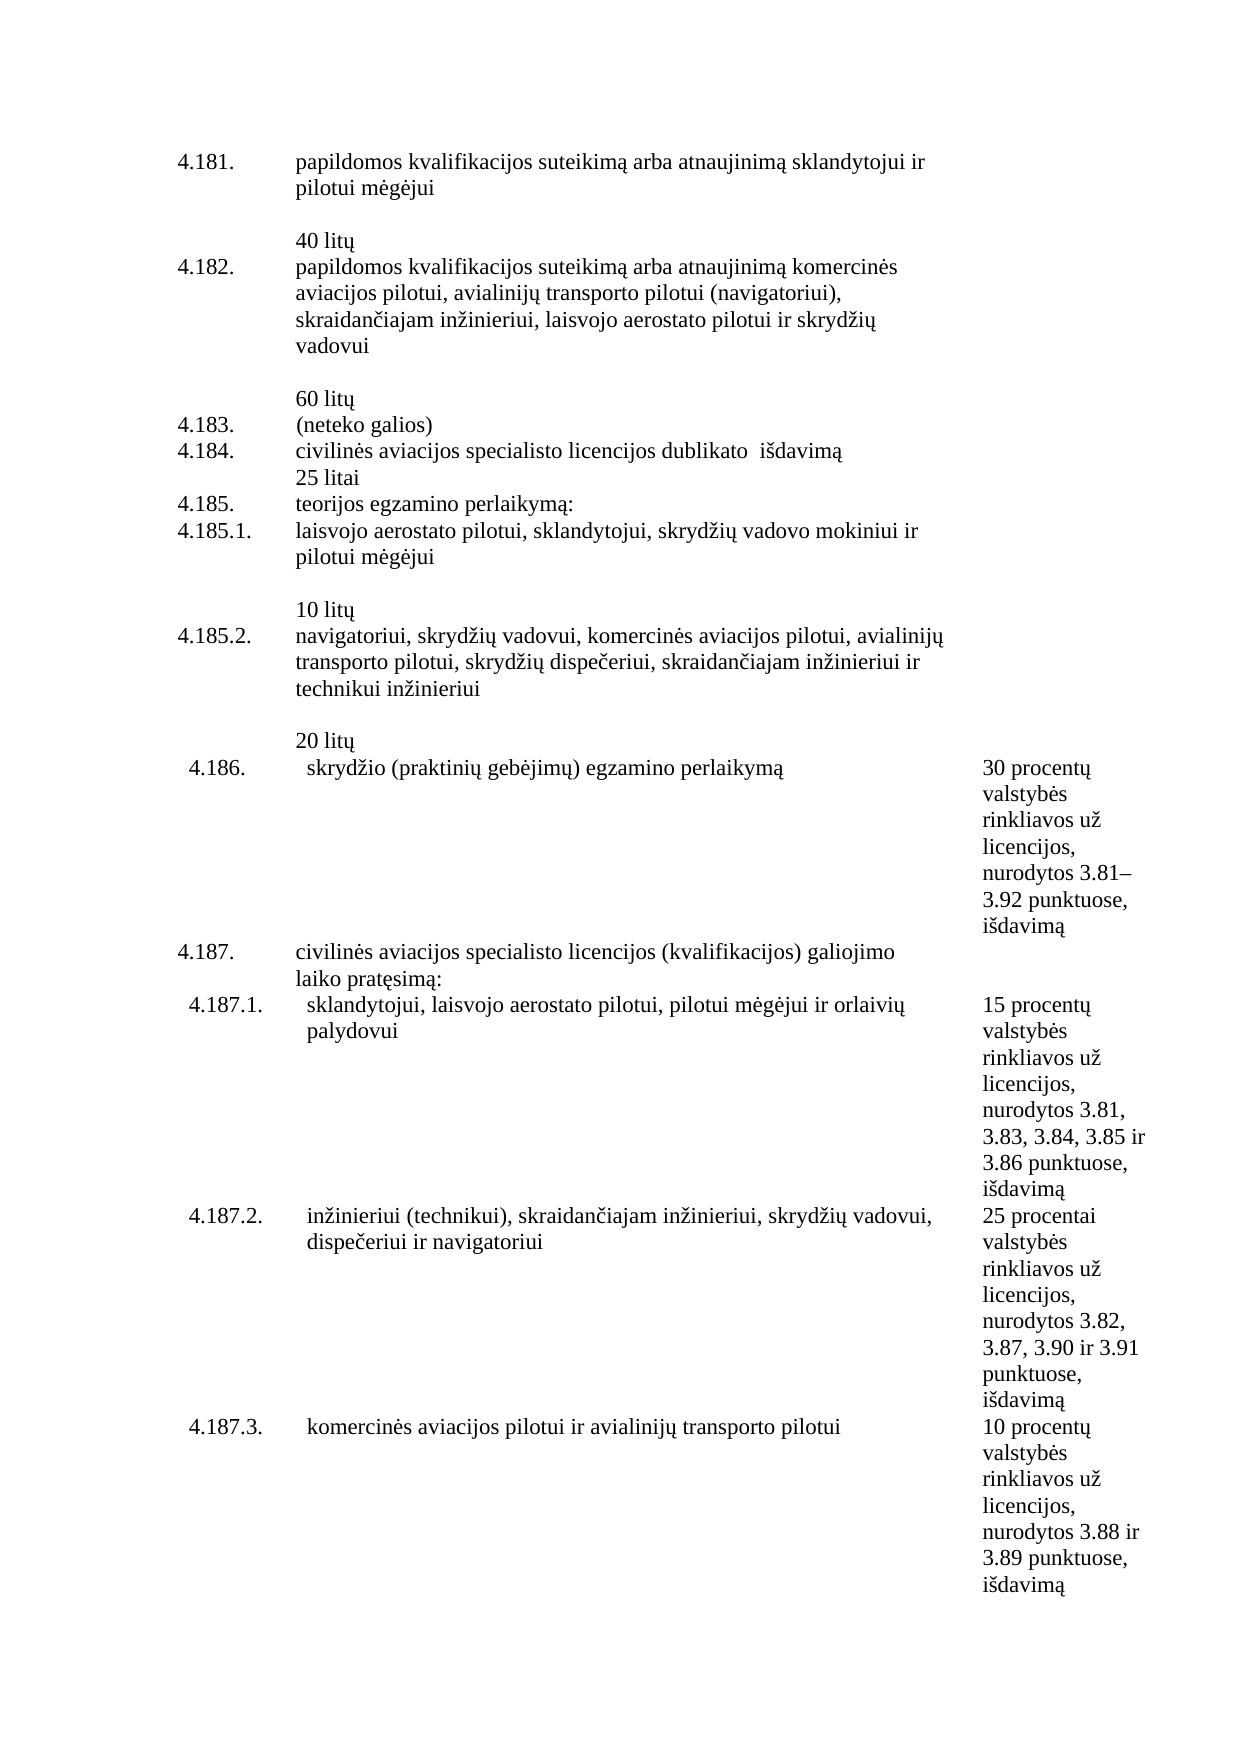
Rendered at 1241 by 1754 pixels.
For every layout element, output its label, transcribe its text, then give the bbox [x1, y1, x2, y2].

text 4.185. teorijos egzamino perlaikymą: [177, 490, 945, 517]
table_cell 4.187.3. [177, 1413, 295, 1597]
text 4.181. papildomos kvalifikacijos suteikimą arba atnaujinimą sklandytojui ir pilotui mėgėjui 40 litų [177, 148, 945, 253]
table_cell inžinieriui (technikui), skraidančiajam inžinieriui, skrydžių vadovui, dispečeriui ir navigatoriui [295, 1202, 971, 1413]
table_header 4.186. [177, 754, 295, 938]
list (neteko galios) [177, 411, 945, 438]
table_header 4.187.1. [177, 991, 295, 1202]
text 4.185.2. navigatoriui, skrydžių vadovui, komercinės aviacijos pilotui, avialinijų transporto pilotui, skrydžių dispečeriui, skraidančiajam inžinieriui ir technikui inžinieriui 20 litų [177, 622, 945, 754]
text 4.182. papildomos kvalifikacijos suteikimą arba atnaujinimą komercinės aviacijos pilotui, avialinijų transporto pilotui (navigatoriui), skraidančiajam inžinieriui, laisvojo aerostato pilotui ir skrydžių vadovui 60 litų [177, 253, 945, 411]
table_cell 10 procentų valstybės rinkliavos už licencijos, nurodytos 3.88 ir 3.89 punktuose, išdavimą [971, 1413, 1163, 1597]
table_header 30 procentų valstybės rinkliavos už licencijos, nurodytos 3.81–3.92 punktuose, išdavimą [971, 754, 1163, 938]
table_header 15 procentų valstybės rinkliavos už licencijos, nurodytos 3.81, 3.83, 3.84, 3.85 ir 3.86 punktuose, išdavimą [971, 991, 1163, 1202]
text 4.185.1. laisvojo aerostato pilotui, sklandytojui, skrydžių vadovo mokiniui ir pilotui mėgėjui 10 litų [177, 517, 945, 622]
text 4.184. civilinės aviacijos specialisto licencijos dublikato išdavimą 25 litai [177, 438, 945, 490]
table_cell komercinės aviacijos pilotui ir avialinijų transporto pilotui [295, 1413, 971, 1597]
table_header skrydžio (praktinių gebėjimų) egzamino perlaikymą [295, 754, 971, 938]
table_cell 4.187.2. [177, 1202, 295, 1413]
text 4.187. civilinės aviacijos specialisto licencijos (kvalifikacijos) galiojimo laiko pratęsimą: [177, 938, 945, 991]
table_header sklandytojui, laisvojo aerostato pilotui, pilotui mėgėjui ir orlaivių palydovui [295, 991, 971, 1202]
table_cell 25 procentai valstybės rinkliavos už licencijos, nurodytos 3.82, 3.87, 3.90 ir 3.91 punktuose, išdavimą [971, 1202, 1163, 1413]
